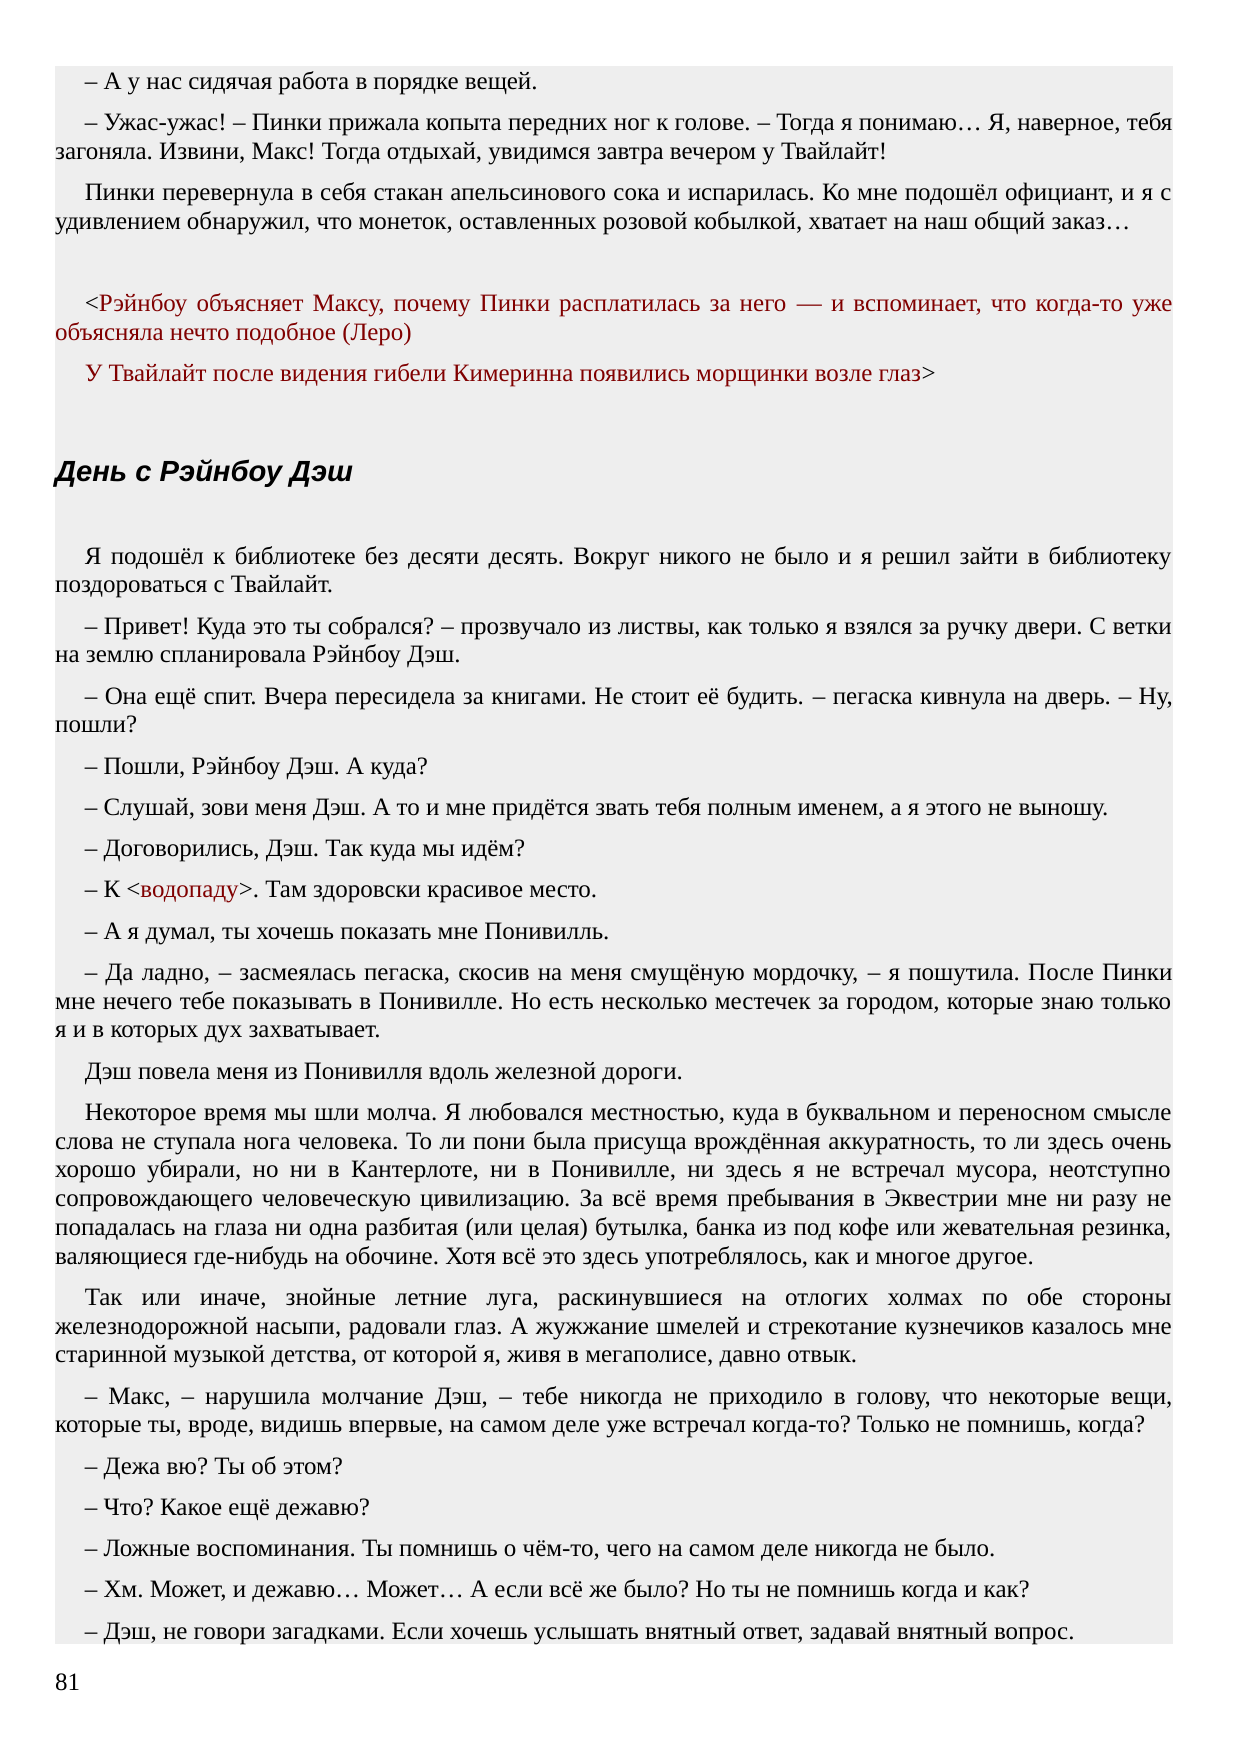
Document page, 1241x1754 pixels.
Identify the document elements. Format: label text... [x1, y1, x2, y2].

text – Да ладно, – засмеялась пегаска, скосив на меня смущёную мордочку, – я пошутила. После Пинки мне нечего тебе показывать в Понивилле. Но есть несколько местечек за городом, которые знаю только я и в которых дух захватывает. [55, 957, 1173, 1043]
text – Пошли, Рэйнбоу Дэш. А куда? [55, 751, 1173, 779]
text – Дежа вю? Ты об этом? [55, 1451, 1173, 1479]
text – Привет! Куда это ты собрался? – прозвучало из листвы, как только я взялся за ручку двери. С ветки на землю спланировала Рэйнбоу Дэш. [55, 611, 1173, 668]
text – Дэш, не говори загадками. Если хочешь услышать внятный ответ, задавай внятный вопрос. [55, 1616, 1173, 1644]
text – А я думал, ты хочешь показать мне Понивилль. [55, 916, 1173, 944]
text – Ложные воспоминания. Ты помнишь о чём-то, чего на самом деле никогда не было. [55, 1533, 1173, 1562]
text – Хм. Может, и дежавю… Может… А если всё же было? Но ты не помнишь когда и как? [55, 1574, 1173, 1603]
text У Твайлайт после видения гибели Кимеринна появились морщинки возле глаз> [55, 358, 1173, 387]
text Некоторое время мы шли молча. Я любовался местностью, куда в буквальном и переносном смысле слова не ступала нога человека. То ли пони была присуща врождённая аккуратность, то ли здесь очень хорошо убирали, но ни в Кантерлоте, ни в Понивилле, ни здесь я не встречал мусора, неотступно сопровождающего человеческую цивилизацию. За всё время пребывания в Эквестрии мне ни разу не попадалась на глаза ни одна разбитая (или целая) бутылка, банка из под кофе или жевательная резинка, валяющиеся где-нибудь на обочине. Хотя всё это здесь употреблялось, как и многое другое. [55, 1097, 1173, 1269]
text – Она ещё спит. Вчера пересидела за книгами. Не стоит её будить. – пегаска кивнула на дверь. – Ну, пошли? [55, 681, 1173, 738]
text – Макс, – нарушила молчание Дэш, – тебе никогда не приходило в голову, что некоторые вещи, которые ты, вроде, видишь впервые, на самом деле уже встречал когда-то? Только не помнишь, когда? [55, 1381, 1173, 1438]
text Дэш повела меня из Понивилля вдоль железной дороги. [55, 1056, 1173, 1084]
text – К <водопаду>. Там здоровски красивое место. [55, 874, 1173, 903]
text – Ужас-ужас! – Пинки прижала копыта передних ног к голове. – Тогда я понимаю… Я, наверное, тебя загоняла. Извини, Макс! Тогда отдыхай, увидимся завтра вечером у Твайлайт! [55, 107, 1173, 165]
text Так или иначе, знойные летние луга, раскинувшиеся на отлогих холмах по обе стороны железнодорожной насыпи, радовали глаз. А жужжание шмелей и стрекотание кузнечиков казалось мне старинной музыкой детства, от которой я, живя в мегаполисе, давно отвык. [55, 1282, 1173, 1368]
text Пинки перевернула в себя стакан апельсинового сока и испарилась. Ко мне подошёл официант, и я с удивлением обнаружил, что монеток, оставленных розовой кобылкой, хватает на наш общий заказ… [55, 177, 1173, 235]
text – А у нас сидячая работа в порядке вещей. [55, 66, 1173, 95]
text – Что? Какое ещё дежавю? [55, 1492, 1173, 1521]
subtitle День с Рэйнбоу Дэш [55, 453, 1173, 487]
text Я подошёл к библиотеке без десяти десять. Вокруг никого не было и я решил зайти в библиотеку поздороваться с Твайлайт. [55, 541, 1173, 598]
text – Договорились, Дэш. Так куда мы идём? [55, 833, 1173, 862]
text <Рэйнбоу объясняет Максу, почему Пинки расплатилась за него — и вспоминает, что когда-то уже объясняла нечто подобное (Леро) [55, 288, 1173, 346]
text – Слушай, зови меня Дэш. А то и мне придётся звать тебя полным именем, а я этого не выношу. [55, 792, 1173, 821]
